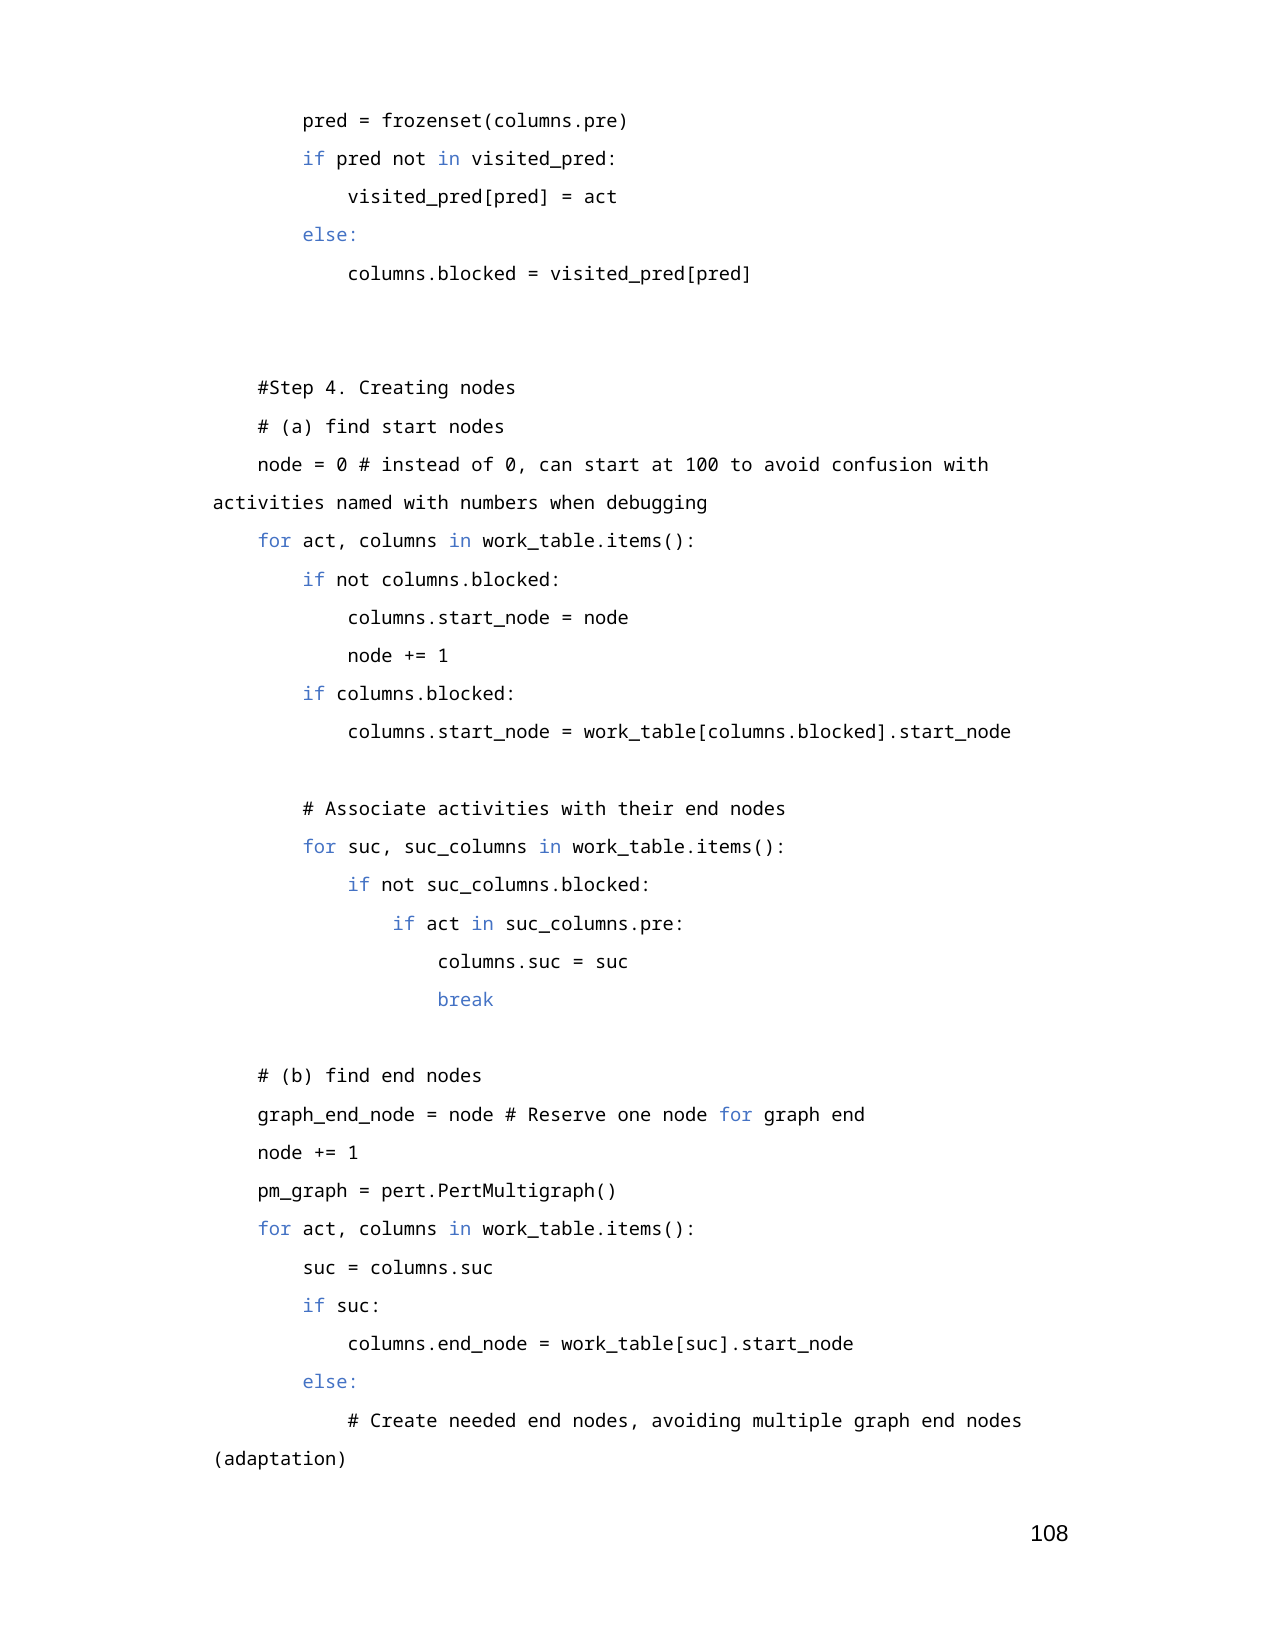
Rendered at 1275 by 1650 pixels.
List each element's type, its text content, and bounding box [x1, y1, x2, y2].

table_header pred = frozenset(columns.pre) if pred not in visited_pred: visited_pred[pred] = act else: columns.blocked = visited_pred[pred] #Step 4. Creating nodes # (a) find start nodes node = 0 # instead of 0, can start at 100 to avoid confusion with activities named with numbers when debugging for act, columns in work_table.items(): if not columns.blocked: columns.start_node = node node += 1 if columns.blocked: columns.start_node = work_table[columns.blocked].start_node # Associate activities with their end nodes for suc, suc_columns in work_table.items(): if not suc_columns.blocked: if act in suc_columns.pre: columns.suc = suc break # (b) find end nodes graph_end_node = node # Reserve one node for graph end node += 1 pm_graph = pert.PertMultigraph() for act, columns in work_table.items(): suc = columns.suc if suc: columns.end_node = work_table[suc].start_node else: # Create needed end nodes, avoiding multiple graph end nodes (adaptation) [207, 101, 1078, 1487]
